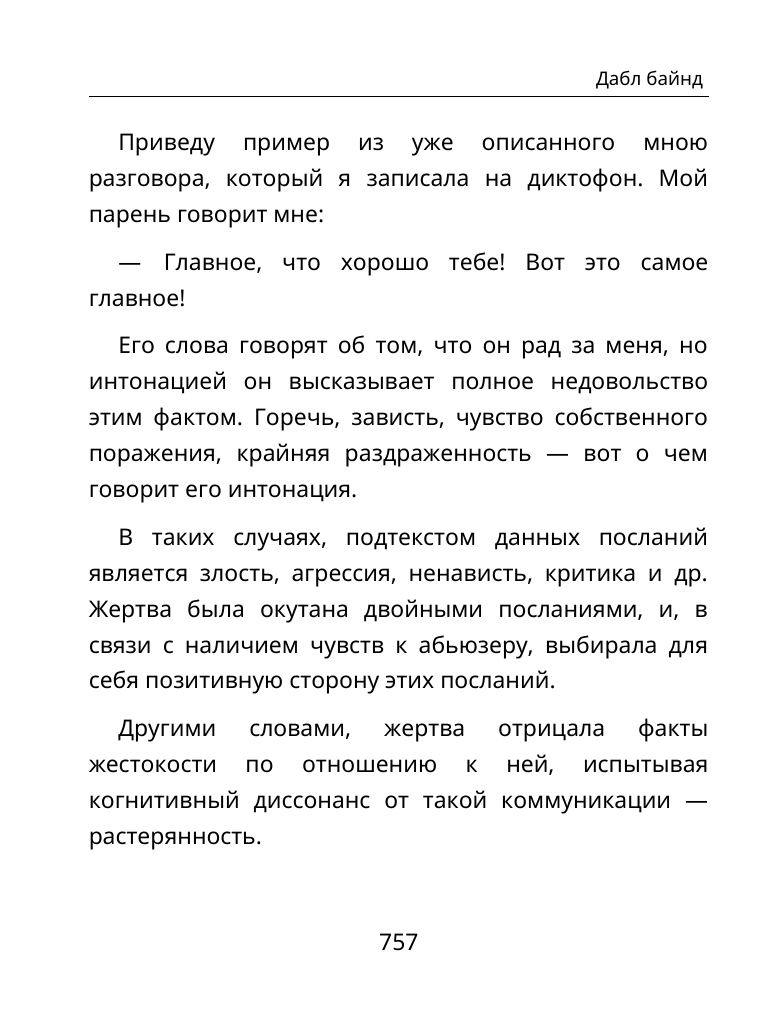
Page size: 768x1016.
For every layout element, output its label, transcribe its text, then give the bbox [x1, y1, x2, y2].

text Приведу пример из уже описанного мною разговора, который я записала на диктофон. Мой парень говорит мне: [88, 126, 709, 229]
text В таких случаях, подтекстом данных посланий является злость, агрессия, ненависть, критика и др. Жертва была окутана двойными посланиями, и, в связи с наличием чувств к абьюзеру, выбирала для себя позитивную сторону этих посланий. [88, 521, 709, 696]
text Другими словами, жертва отрицала факты жестокости по отношению к ней, испытывая когнитивный диссонанс от такой коммуникации — растерянность. [88, 712, 709, 851]
text Его слова говорят об том, что он рад за меня, но интонацией он высказывает полное недовольство этим фактом. Горечь, зависть, чувство собственного поражения, крайняя раздраженность — вот о чем говорит его интонация. [88, 329, 709, 504]
list Главное, что хорошо тебе! Вот это самое главное! [88, 246, 709, 313]
